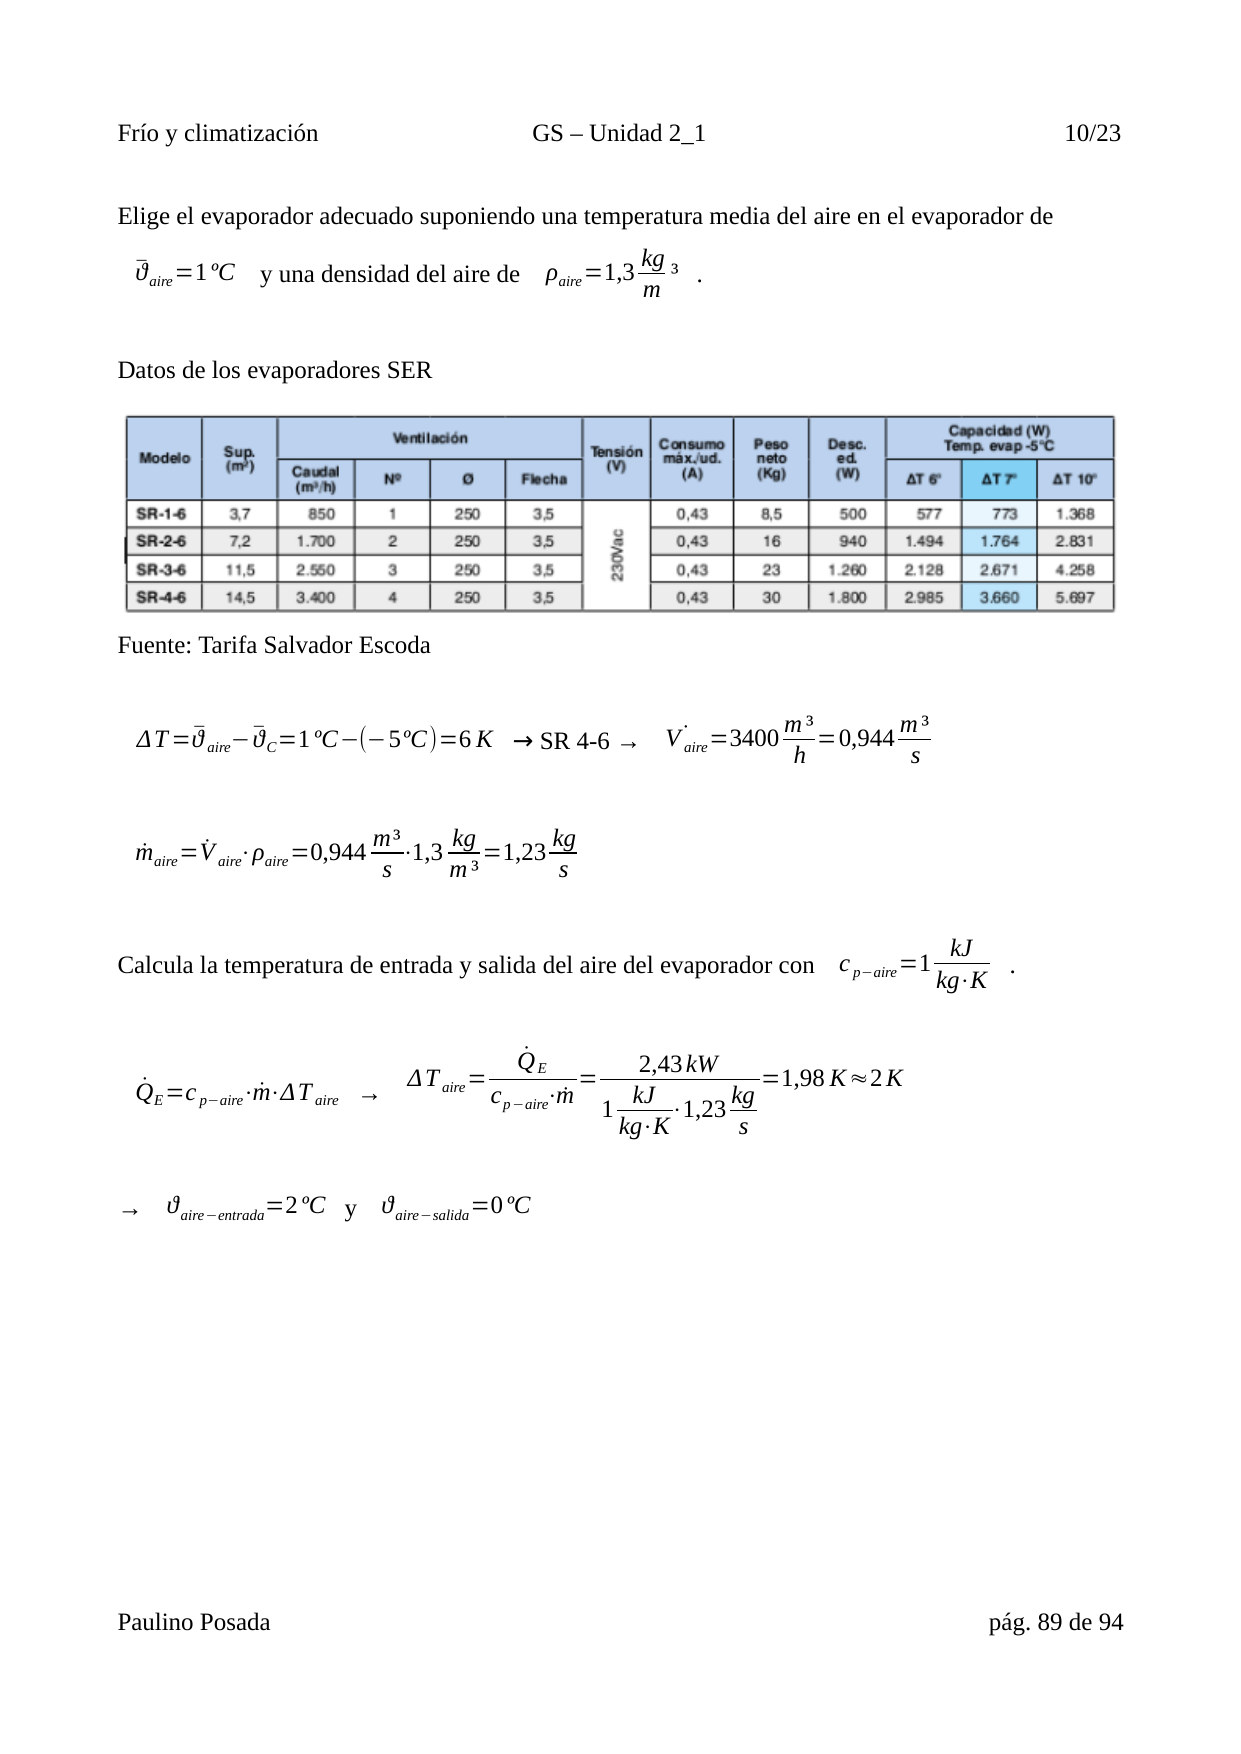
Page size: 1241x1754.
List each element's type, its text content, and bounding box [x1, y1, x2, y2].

text → SR 4-6 → [117, 711, 1123, 769]
text Elige el evaporador adecuado suponiendo una temperatura media del aire en el evaporador de y una densidad del aire de . [117, 201, 1123, 303]
text → y [117, 1192, 1123, 1223]
text Fuente: Tarifa Salvador Escoda [117, 616, 1123, 659]
text → [117, 1046, 1123, 1140]
text Datos de los evaporadores SER [117, 355, 1123, 384]
text Calcula la temperatura de entrada y salida del aire del evaporador con . [117, 935, 1123, 994]
picture [120, 411, 1121, 616]
